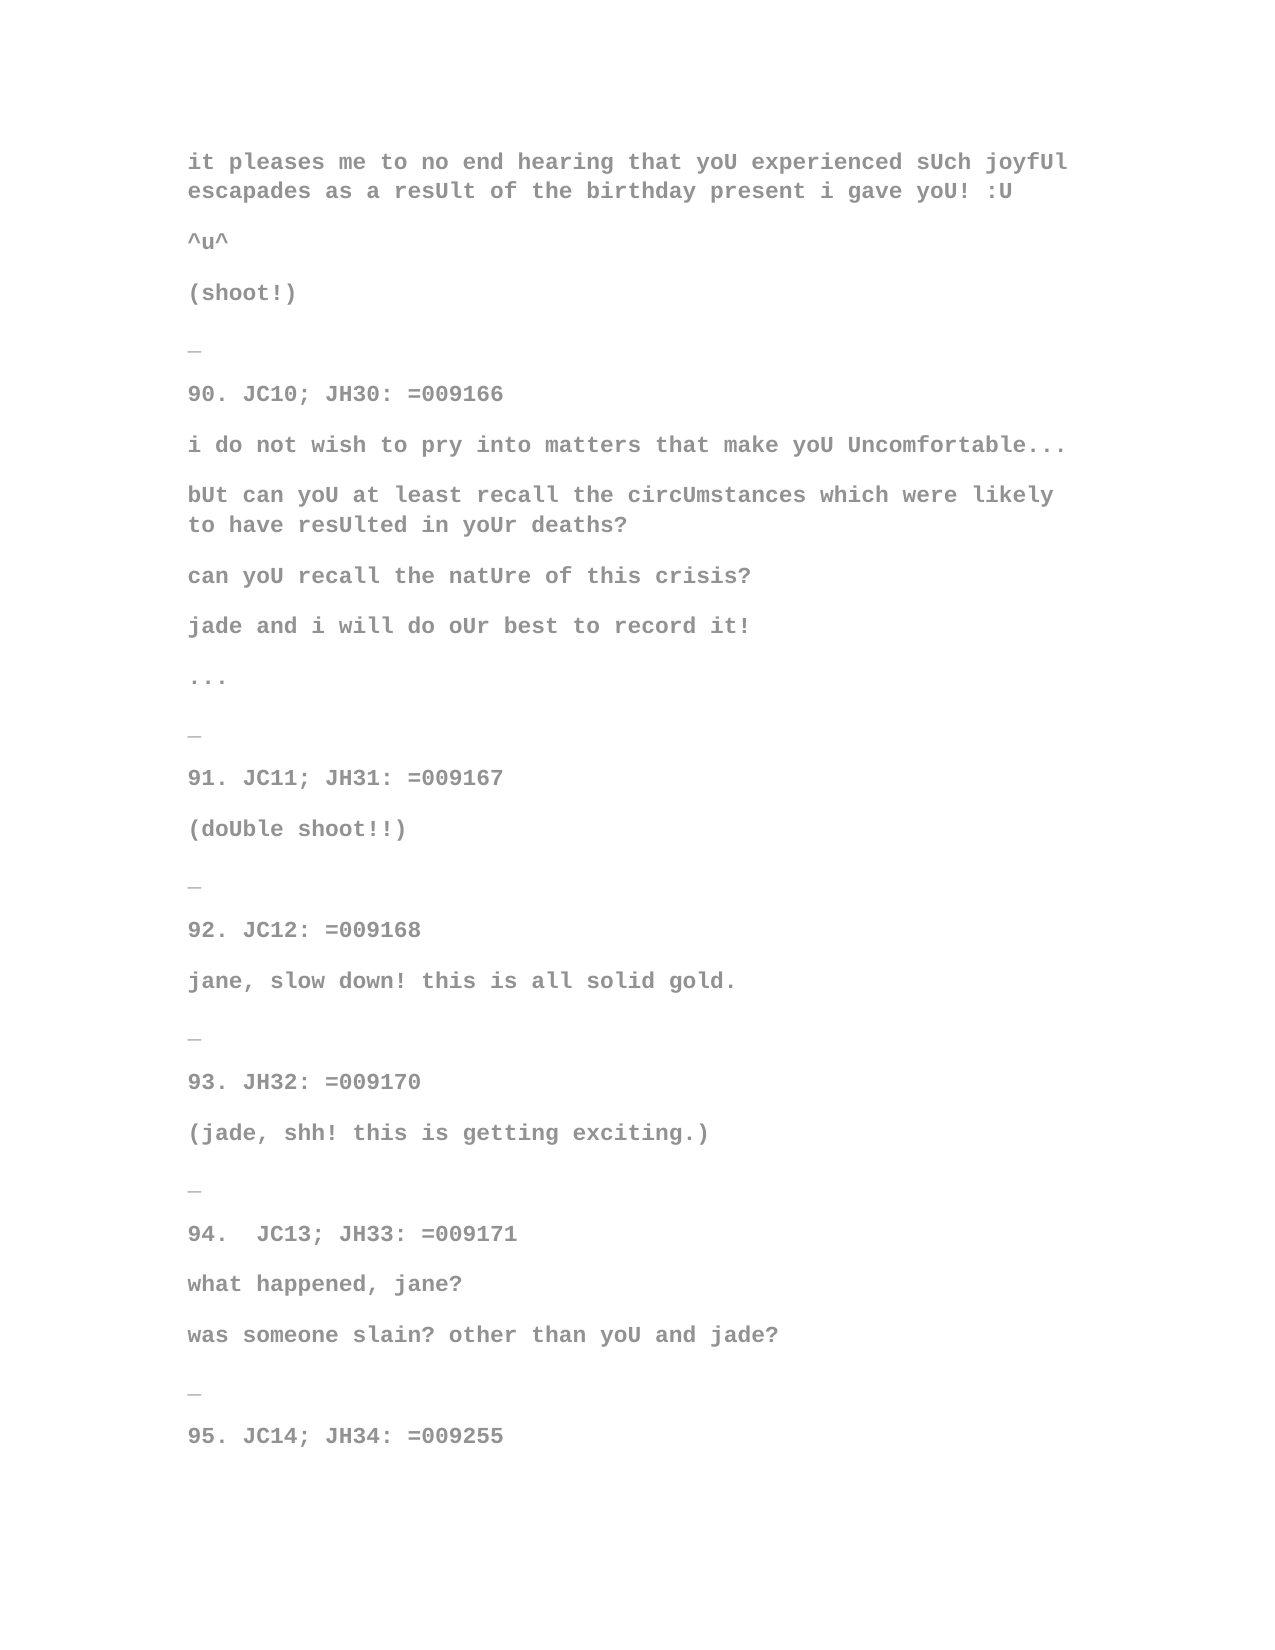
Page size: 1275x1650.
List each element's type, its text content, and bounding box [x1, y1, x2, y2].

text can yoU recall the natUre of this crisis? [187, 564, 1087, 590]
text _ [187, 1374, 1087, 1400]
text _ [187, 868, 1087, 894]
text 92. JC12: =009168 [187, 918, 1087, 944]
text _ [187, 1171, 1087, 1197]
text _ [187, 1019, 1087, 1046]
text ... [187, 665, 1087, 691]
text (doUble shoot!!) [187, 817, 1087, 843]
text jane, slow down! this is all solid gold. [187, 969, 1087, 995]
text (jade, shh! this is getting exciting.) [187, 1121, 1087, 1147]
text 90. JC10; JH30: =009166 [187, 382, 1087, 408]
text (shoot!) [187, 281, 1087, 307]
text what happened, jane? [187, 1273, 1087, 1299]
text 94. JC13; JH33: =009171 [187, 1222, 1087, 1248]
text _ [187, 716, 1087, 742]
text it pleases me to no end hearing that yoU experienced sUch joyfUl escapades as a resUlt of the birthday present i gave yoU! :U [187, 150, 1087, 206]
text bUt can yoU at least recall the circUmstances which were likely to have resUlted in yoUr deaths? [187, 483, 1087, 539]
text ^u^ [187, 230, 1087, 256]
text was someone slain? other than yoU and jade? [187, 1323, 1087, 1349]
text 91. JC11; JH31: =009167 [187, 766, 1087, 792]
text 95. JC14; JH34: =009255 [187, 1424, 1087, 1451]
text _ [187, 332, 1087, 358]
text jade and i will do oUr best to record it! [187, 614, 1087, 641]
text i do not wish to pry into matters that make yoU Uncomfortable... [187, 433, 1087, 459]
text 93. JH32: =009170 [187, 1070, 1087, 1096]
